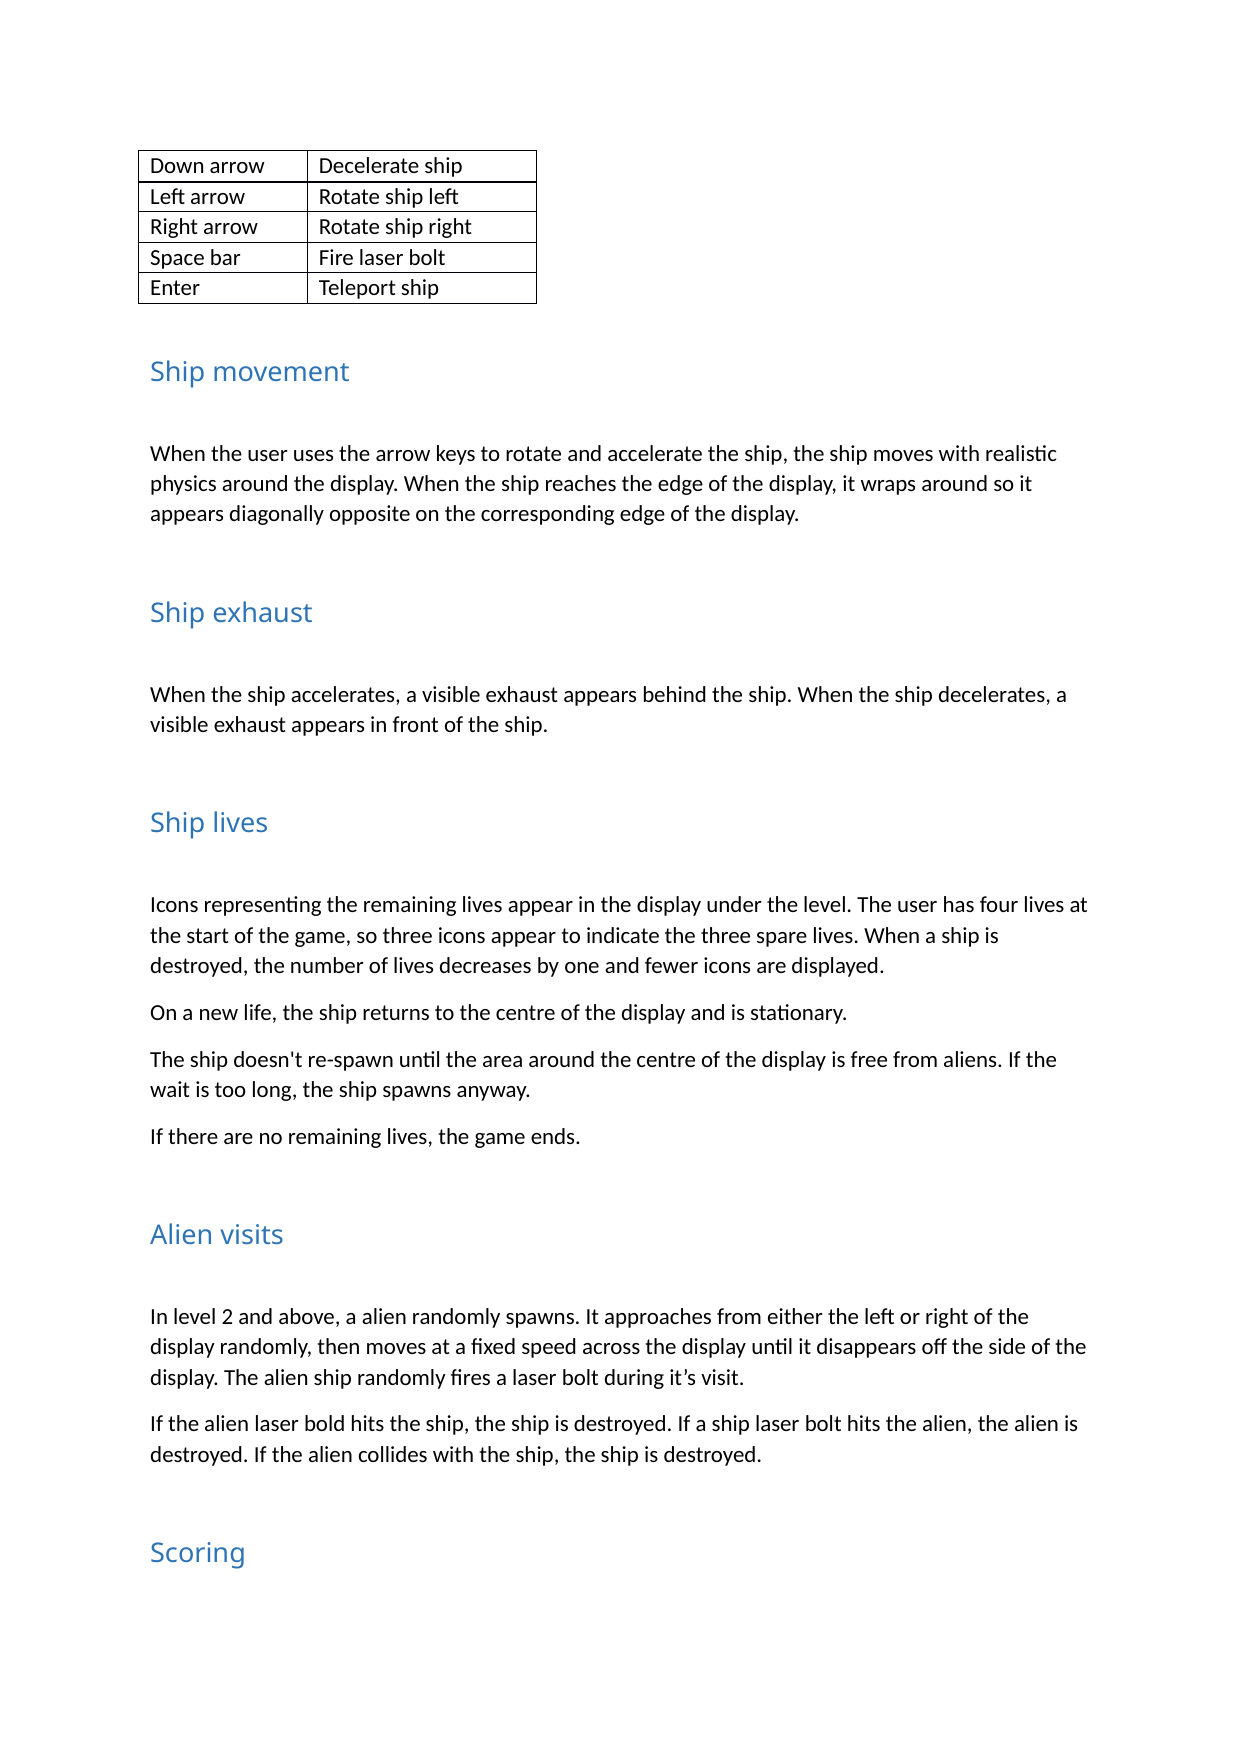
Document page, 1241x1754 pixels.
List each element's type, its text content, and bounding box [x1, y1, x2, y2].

subtitle Ship movement [150, 352, 1090, 389]
table_cell Right arrow [139, 212, 307, 242]
text When the user uses the arrow keys to rotate and accelerate the ship, the ship moves with realistic physics around the display. When the ship reaches the edge of the display, it wraps around so it appears diagonally opposite on the corresponding edge of the display. [150, 439, 1090, 527]
table_cell Rotate ship right [308, 212, 536, 242]
table_cell Left arrow [139, 183, 307, 211]
subtitle Ship lives [150, 804, 1090, 841]
subtitle Alien visits [150, 1216, 1090, 1252]
table_cell Teleport ship [308, 273, 536, 303]
text The ship doesn't re-spawn until the area around the centre of the display is free from aliens. If the wait is too long, the ship spawns anyway. [150, 1045, 1090, 1103]
text In level 2 and above, a alien randomly spawns. It approaches from either the left or right of the display randomly, then moves at a fixed speed across the display until it disappears off the side of the display. The alien ship randomly fires a laser bolt during it’s visit. [150, 1302, 1090, 1391]
text On a new life, the ship returns to the centre of the display and is stationary. [150, 998, 1090, 1026]
subtitle Ship exhaust [150, 593, 1090, 630]
table_cell Enter [139, 273, 307, 303]
text When the ship accelerates, a visible exhaust appears behind the ship. When the ship decelerates, a visible exhaust appears in front of the ship. [150, 680, 1090, 738]
table_cell Decelerate ship [308, 151, 536, 181]
text If the alien laser bold hits the ship, the ship is destroyed. If a ship laser bolt hits the alien, the alien is destroyed. If the alien collides with the ship, the ship is destroyed. [150, 1409, 1090, 1468]
table_cell Fire laser bolt [308, 243, 536, 272]
table_cell Space bar [139, 243, 307, 272]
text If there are no remaining lives, the game ends. [150, 1122, 1090, 1150]
subtitle Scoring [150, 1533, 1090, 1570]
table_cell Rotate ship left [308, 183, 536, 211]
table_cell Down arrow [139, 151, 307, 181]
text Icons representing the remaining lives appear in the display under the level. The user has four lives at the start of the game, so three icons appear to indicate the three spare lives. When a ship is destroyed, the number of lives decreases by one and fewer icons are displayed. [150, 891, 1090, 979]
